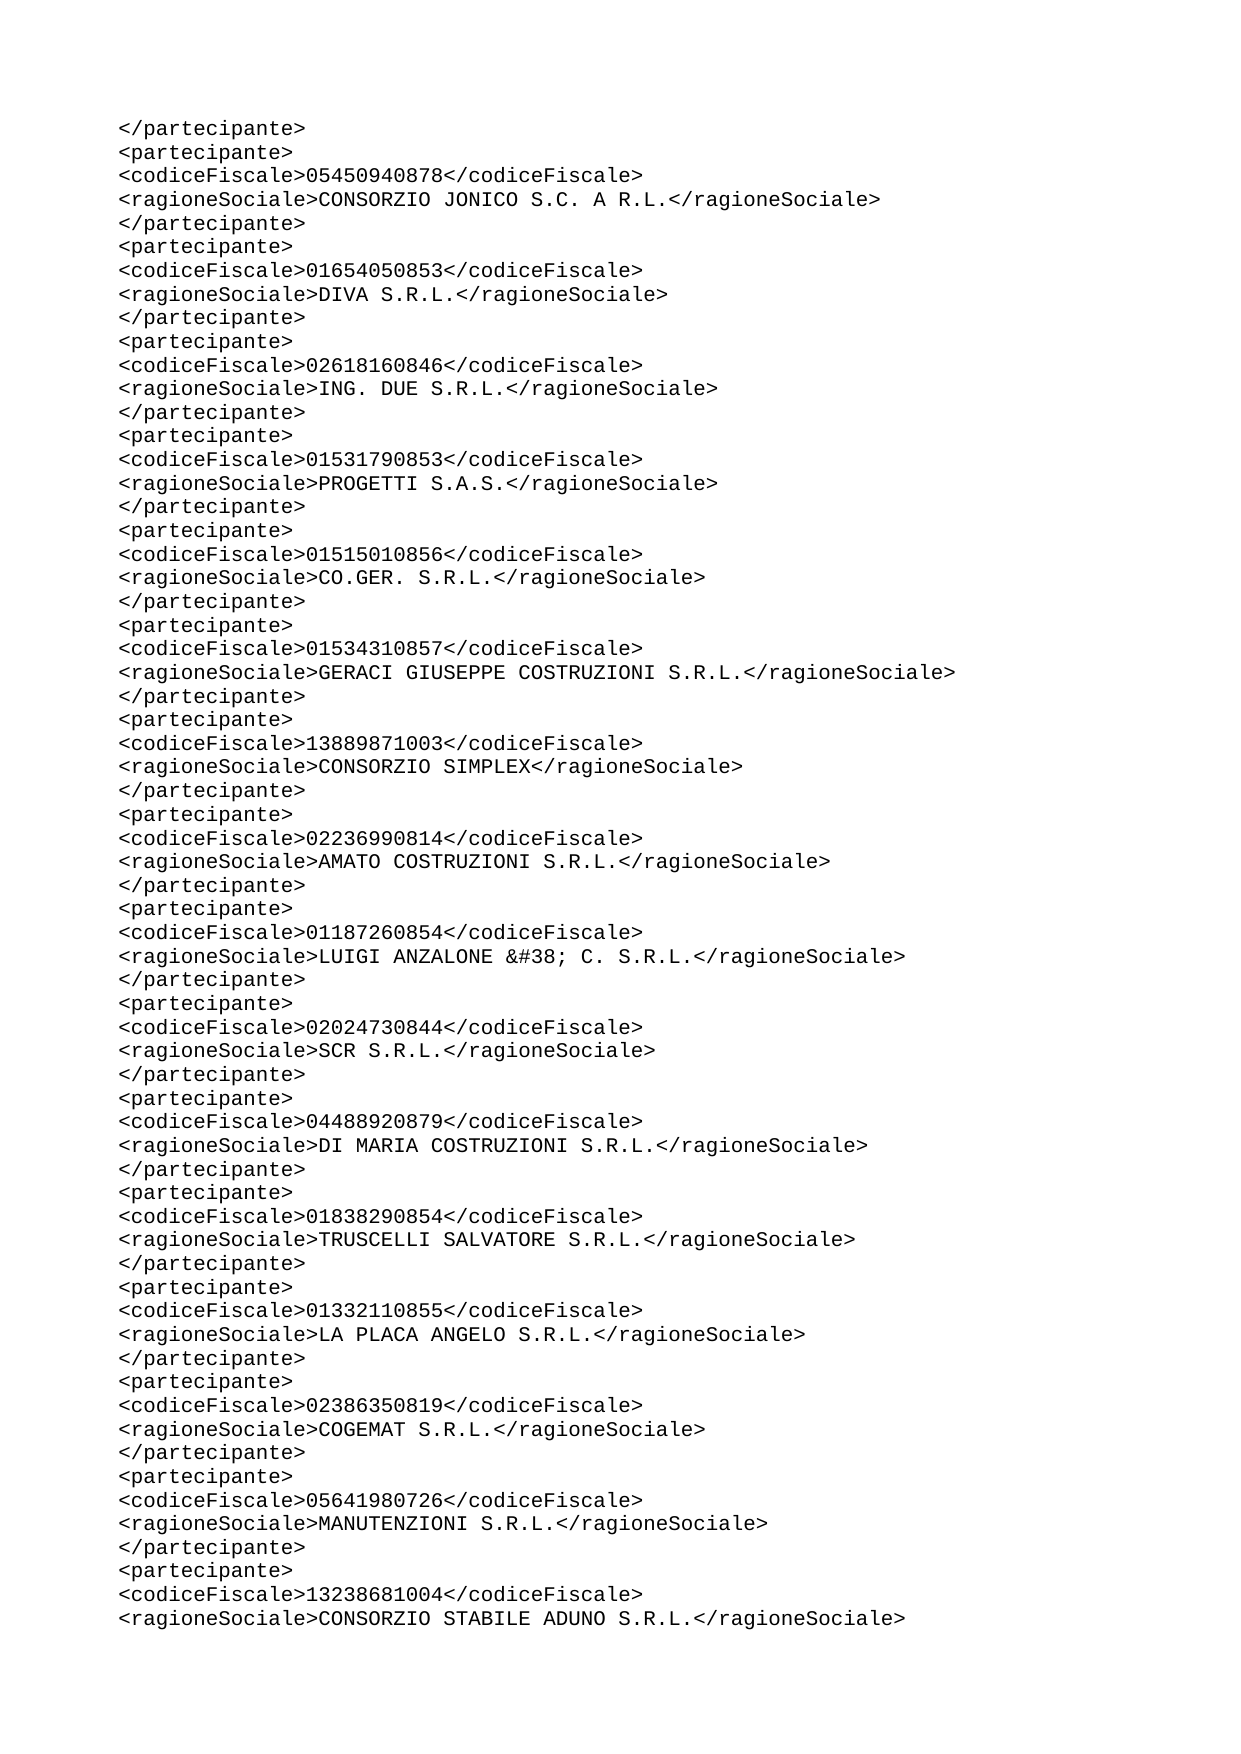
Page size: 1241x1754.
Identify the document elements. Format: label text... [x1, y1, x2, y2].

text <ragioneSociale>DI MARIA COSTRUZIONI S.R.L.</ragioneSociale> [118, 1135, 1122, 1158]
text <partecipante> [118, 1371, 1122, 1395]
text <ragioneSociale>PROGETTI S.A.S.</ragioneSociale> [118, 473, 1122, 496]
text <codiceFiscale>02236990814</codiceFiscale> [118, 827, 1122, 851]
text <codiceFiscale>01515010856</codiceFiscale> [118, 544, 1122, 567]
text <partecipante> [118, 520, 1122, 544]
text <partecipante> [118, 1277, 1122, 1300]
text </partecipante> [118, 402, 1122, 426]
text <partecipante> [118, 709, 1122, 733]
text </partecipante> [118, 1253, 1122, 1277]
text <codiceFiscale>01534310857</codiceFiscale> [118, 638, 1122, 662]
text <codiceFiscale>01654050853</codiceFiscale> [118, 260, 1122, 284]
text <codiceFiscale>02386350819</codiceFiscale> [118, 1395, 1122, 1419]
text <ragioneSociale>LUIGI ANZALONE &#38; C. S.R.L.</ragioneSociale> [118, 946, 1122, 969]
text <partecipante> [118, 1182, 1122, 1206]
text <ragioneSociale>ING. DUE S.R.L.</ragioneSociale> [118, 378, 1122, 402]
text <partecipante> [118, 615, 1122, 638]
text <ragioneSociale>AMATO COSTRUZIONI S.R.L.</ragioneSociale> [118, 851, 1122, 875]
text <ragioneSociale>COGEMAT S.R.L.</ragioneSociale> [118, 1419, 1122, 1442]
text </partecipante> [118, 213, 1122, 236]
text <partecipante> [118, 142, 1122, 165]
text <partecipante> [118, 426, 1122, 449]
text <partecipante> [118, 1088, 1122, 1111]
text </partecipante> [118, 1158, 1122, 1182]
text <ragioneSociale>TRUSCELLI SALVATORE S.R.L.</ragioneSociale> [118, 1229, 1122, 1253]
text </partecipante> [118, 1064, 1122, 1088]
text <ragioneSociale>MANUTENZIONI S.R.L.</ragioneSociale> [118, 1513, 1122, 1537]
text </partecipante> [118, 780, 1122, 804]
text <codiceFiscale>04488920879</codiceFiscale> [118, 1111, 1122, 1135]
text </partecipante> [118, 686, 1122, 709]
text <ragioneSociale>DIVA S.R.L.</ragioneSociale> [118, 284, 1122, 307]
text </partecipante> [118, 875, 1122, 898]
text <ragioneSociale>SCR S.R.L.</ragioneSociale> [118, 1040, 1122, 1064]
text </partecipante> [118, 1537, 1122, 1561]
text <codiceFiscale>01332110855</codiceFiscale> [118, 1300, 1122, 1324]
text </partecipante> [118, 307, 1122, 331]
text <codiceFiscale>01838290854</codiceFiscale> [118, 1206, 1122, 1229]
text <codiceFiscale>01187260854</codiceFiscale> [118, 922, 1122, 946]
text <ragioneSociale>CO.GER. S.R.L.</ragioneSociale> [118, 567, 1122, 591]
text <ragioneSociale>GERACI GIUSEPPE COSTRUZIONI S.R.L.</ragioneSociale> [118, 662, 1122, 686]
text <partecipante> [118, 898, 1122, 922]
text <codiceFiscale>05450940878</codiceFiscale> [118, 165, 1122, 189]
text <partecipante> [118, 993, 1122, 1017]
text <codiceFiscale>13238681004</codiceFiscale> [118, 1584, 1122, 1608]
text <ragioneSociale>CONSORZIO STABILE ADUNO S.R.L.</ragioneSociale> [118, 1608, 1122, 1631]
text <ragioneSociale>CONSORZIO SIMPLEX</ragioneSociale> [118, 757, 1122, 780]
text <codiceFiscale>05641980726</codiceFiscale> [118, 1489, 1122, 1513]
text </partecipante> [118, 591, 1122, 615]
text </partecipante> [118, 1348, 1122, 1371]
text <ragioneSociale>LA PLACA ANGELO S.R.L.</ragioneSociale> [118, 1324, 1122, 1348]
text <partecipante> [118, 236, 1122, 260]
text <codiceFiscale>02024730844</codiceFiscale> [118, 1017, 1122, 1040]
text <partecipante> [118, 1561, 1122, 1584]
text </partecipante> [118, 1442, 1122, 1466]
text </partecipante> [118, 118, 1122, 142]
text <partecipante> [118, 804, 1122, 827]
text <partecipante> [118, 331, 1122, 354]
text <ragioneSociale>CONSORZIO JONICO S.C. A R.L.</ragioneSociale> [118, 189, 1122, 213]
text <codiceFiscale>02618160846</codiceFiscale> [118, 354, 1122, 378]
text <codiceFiscale>13889871003</codiceFiscale> [118, 733, 1122, 757]
text <partecipante> [118, 1466, 1122, 1489]
text </partecipante> [118, 969, 1122, 993]
text </partecipante> [118, 496, 1122, 520]
text <codiceFiscale>01531790853</codiceFiscale> [118, 449, 1122, 473]
